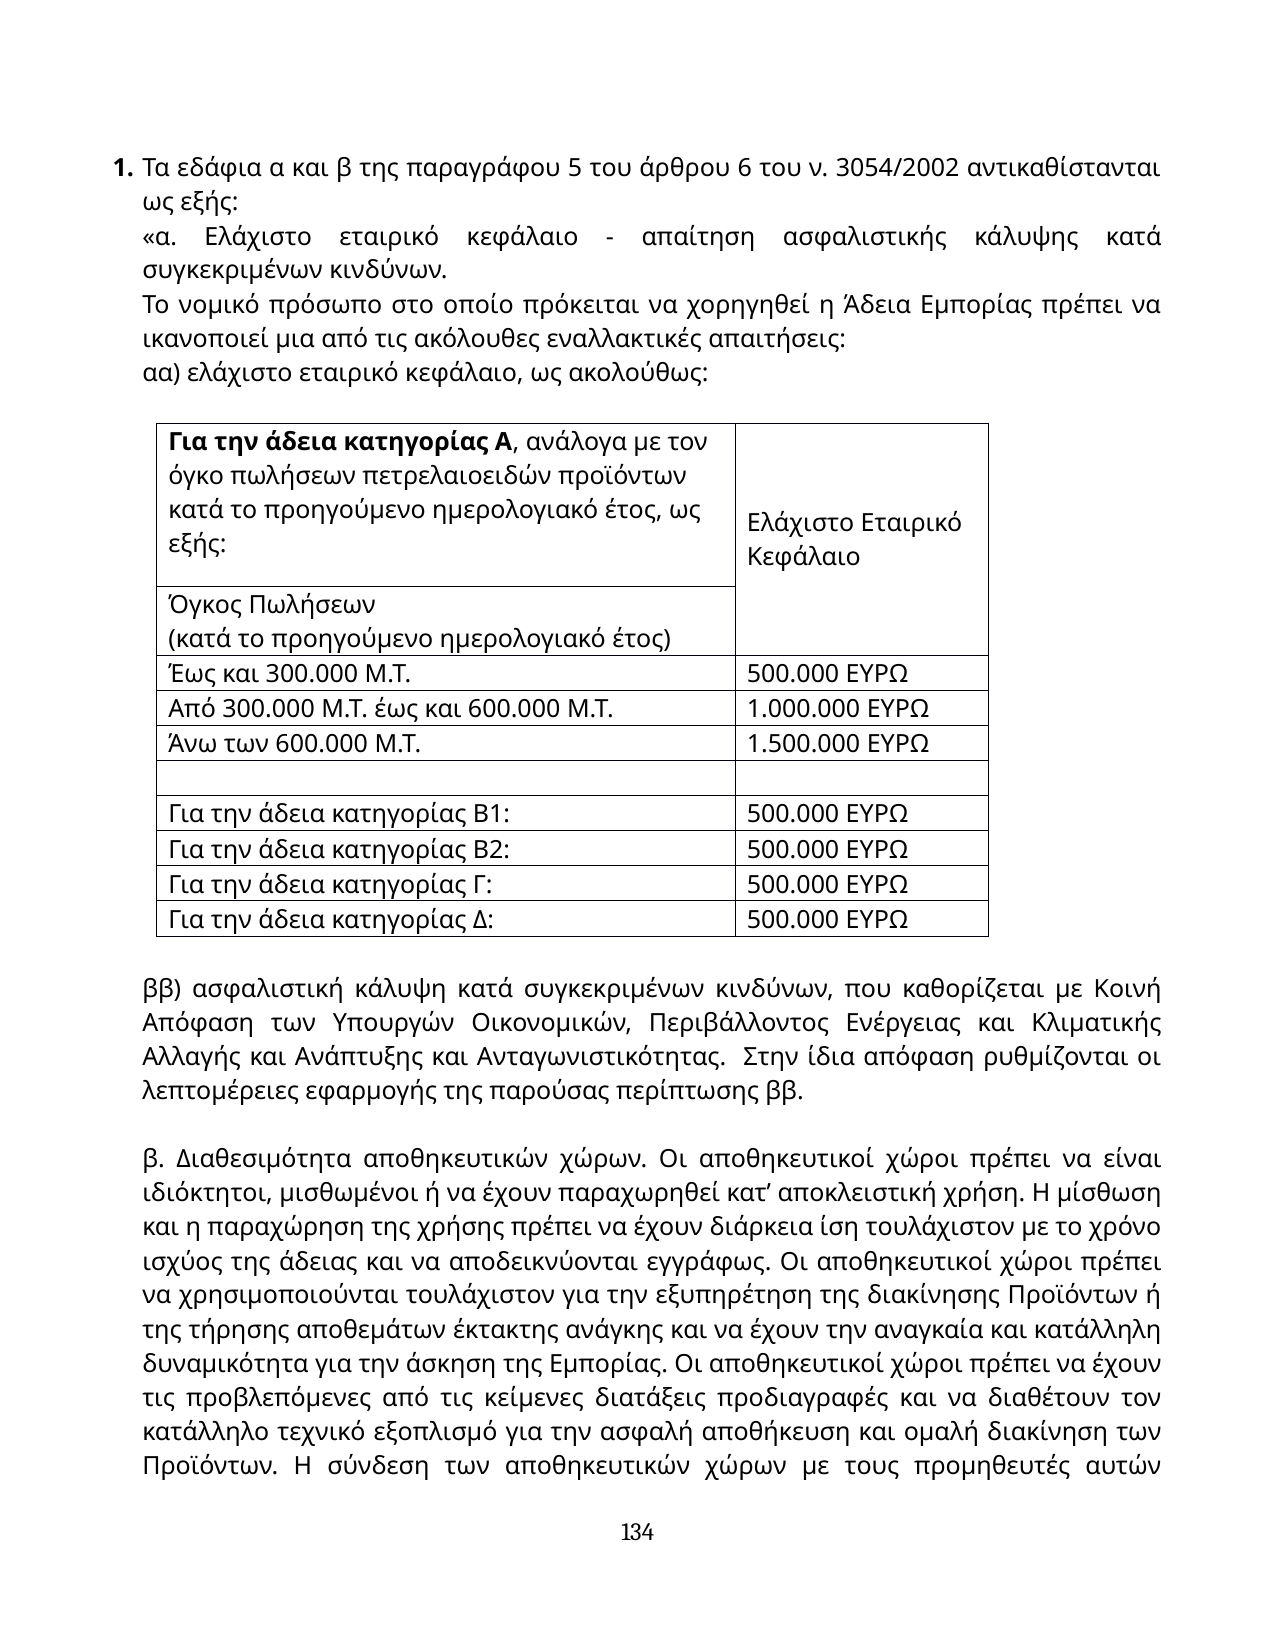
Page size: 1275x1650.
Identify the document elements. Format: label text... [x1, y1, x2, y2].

table_cell 1.500.000 ΕΥΡΩ [736, 726, 988, 760]
table_cell 500.000 ΕΥΡΩ [736, 866, 988, 900]
table_cell Από 300.000 Μ.Τ. έως και 600.000 Μ.Τ. [157, 691, 735, 725]
text β. Διαθεσιμότητα αποθηκευτικών χώρων. Οι αποθηκευτικοί χώροι πρέπει να είναι ιδιόκτητοι, μισθωμένοι ή να έχουν παραχωρηθεί κατ’ αποκλειστική χρήση. Η μίσθωση και η παραχώρηση της χρήσης πρέπει να έχουν διάρκεια ίση τουλάχιστον με το χρόνο ισχύος της άδειας και να αποδεικνύονται εγγράφως. Οι αποθηκευτικοί χώροι πρέπει να χρησιμοποιούνται τουλάχιστον για την εξυπηρέτηση της διακίνησης Προϊόντων ή της τήρησης αποθεμάτων έκτακτης ανάγκης και να έχουν την αναγκαία και κατάλληλη δυναμικότητα για την άσκηση της Εμπορίας. Οι αποθηκευτικοί χώροι πρέπει να έχουν τις προβλεπόμενες από τις κείμενες διατάξεις προδιαγραφές και να διαθέτουν τον κατάλληλο τεχνικό εξοπλισμό για την ασφαλή αποθήκευση και ομαλή διακίνηση των Προϊόντων. Η σύνδεση των αποθηκευτικών χώρων με τους προμηθευτές αυτών [142, 1141, 1162, 1482]
table_cell Άνω των 600.000 Μ.Τ. [157, 726, 735, 760]
table_cell Για την άδεια κατηγορίας Β1: [157, 796, 735, 830]
table_cell 1.000.000 ΕΥΡΩ [736, 691, 988, 725]
table_cell 500.000 ΕΥΡΩ [736, 831, 988, 865]
table_cell Για την άδεια κατηγορίας Δ: [157, 901, 735, 936]
table_header Ελάχιστο Εταιρικό Κεφάλαιο [736, 424, 988, 655]
list Τα εδάφια α και β της παραγράφου 5 του άρθρου 6 του ν. 3054/2002 αντικαθίστανται ως εξής: [112, 150, 1162, 218]
text ββ) ασφαλιστική κάλυψη κατά συγκεκριμένων κινδύνων, που καθορίζεται με Κοινή Απόφαση των Υπουργών Οικονομικών, Περιβάλλοντος Ενέργειας και Κλιματικής Αλλαγής και Ανάπτυξης και Ανταγωνιστικότητας. Στην ίδια απόφαση ρυθμίζονται οι λεπτομέρειες εφαρμογής της παρούσας περίπτωσης ββ. [142, 971, 1162, 1107]
table_cell Έως και 300.000 Μ.Τ. [157, 656, 735, 690]
text Το νομικό πρόσωπο στο οποίο πρόκειται να χορηγηθεί η Άδεια Εμπορίας πρέπει να ικανοποιεί μια από τις ακόλουθες εναλλακτικές απαιτήσεις: [142, 286, 1162, 354]
table_cell Για την άδεια κατηγορίας Γ: [157, 866, 735, 900]
table_cell 500.000 ΕΥΡΩ [736, 656, 988, 690]
text αα) ελάχιστο εταιρικό κεφάλαιο, ως ακολούθως: [142, 354, 1162, 388]
text «α. Ελάχιστο εταιρικό κεφάλαιο - απαίτηση ασφαλιστικής κάλυψης κατά συγκεκριμένων κινδύνων. [142, 218, 1162, 286]
table_cell Για την άδεια κατηγορίας Β2: [157, 831, 735, 865]
table_cell 500.000 ΕΥΡΩ [736, 901, 988, 936]
table_cell 500.000 ΕΥΡΩ [736, 796, 988, 830]
table_cell Όγκος Πωλήσεων (κατά το προηγούμενο ημερολογιακό έτος) [157, 587, 735, 655]
table_cell [736, 761, 988, 795]
table_header Για την άδεια κατηγορίας Α, ανάλογα με τον όγκο πωλήσεων πετρελαιοειδών προϊόντων κατά το προηγούμενο ημερολογιακό έτος, ως εξής: [157, 424, 735, 586]
table_cell [157, 761, 735, 795]
